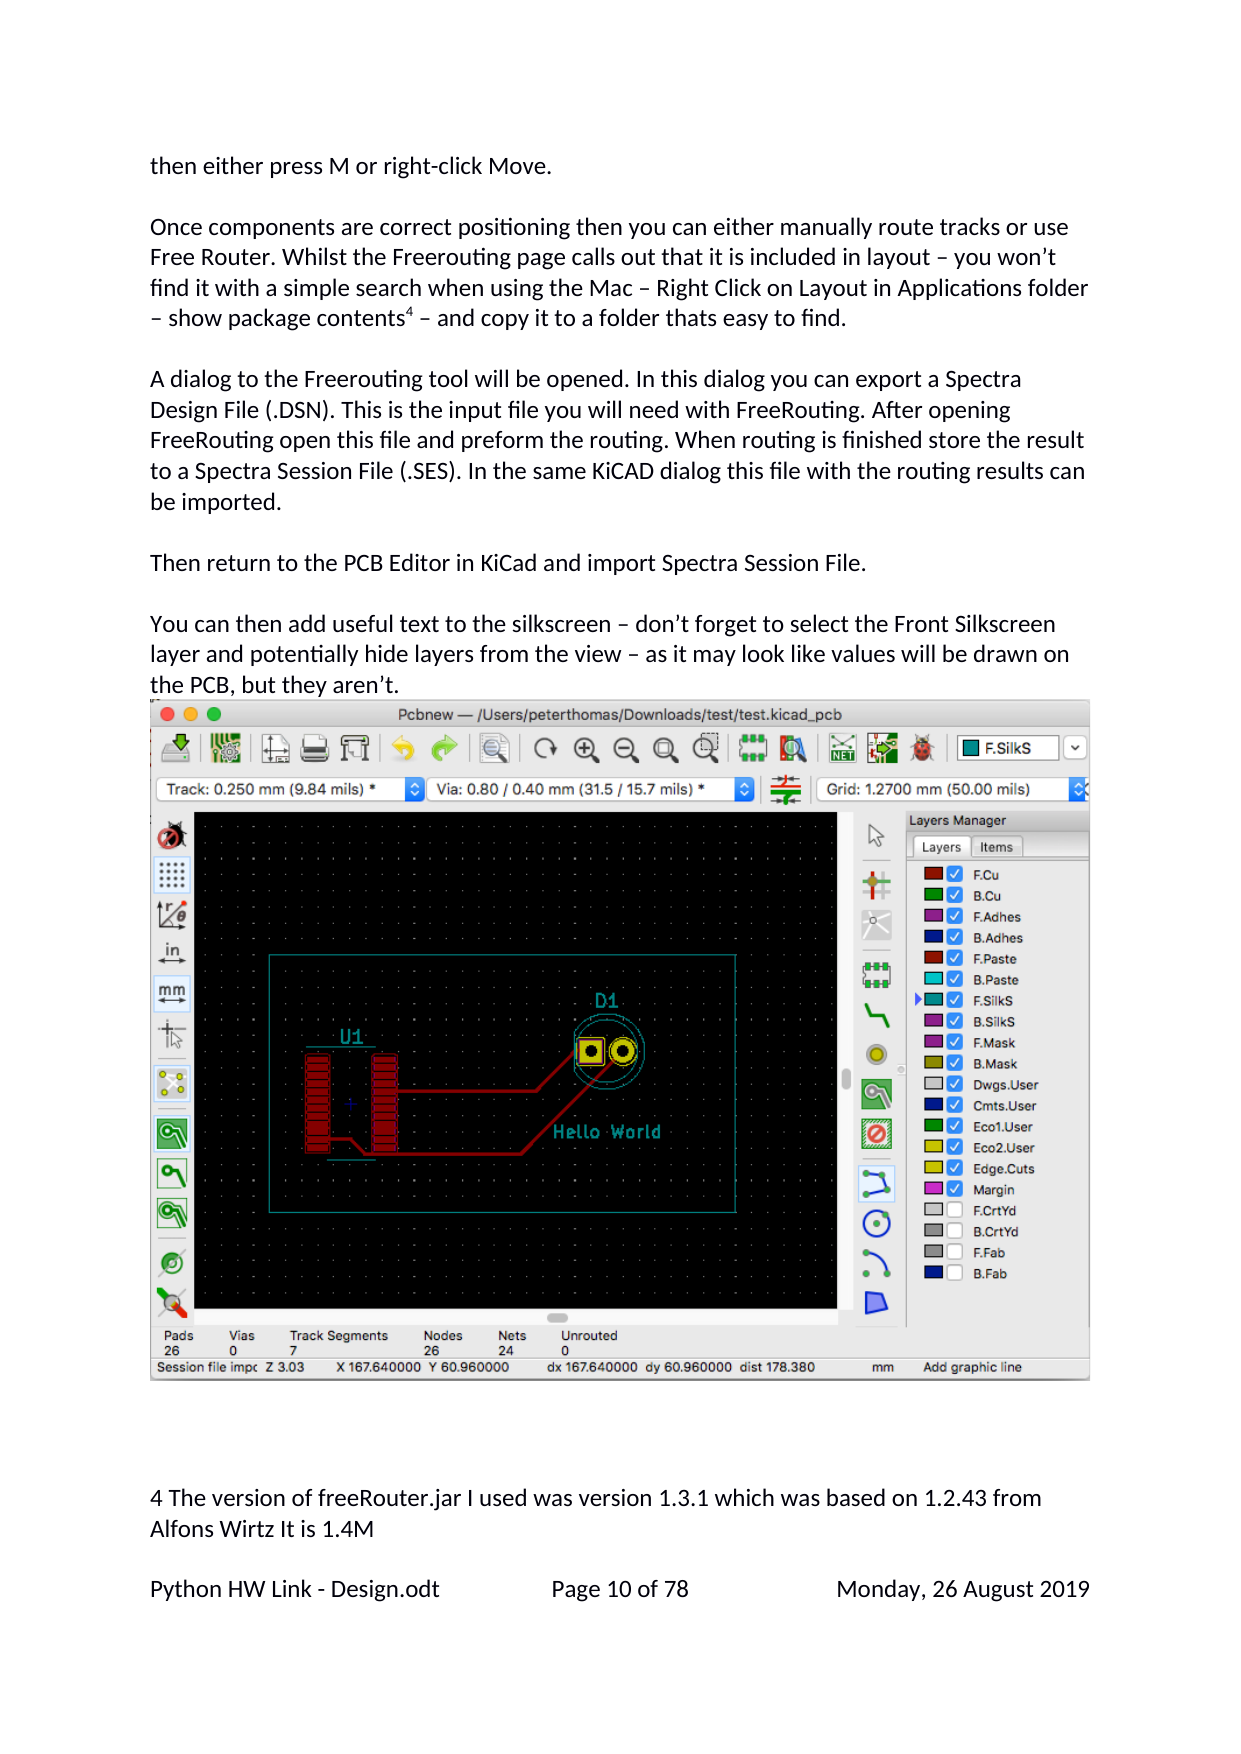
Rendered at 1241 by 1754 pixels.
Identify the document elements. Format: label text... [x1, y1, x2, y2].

text You can then add useful text to the silkscreen – don’t forget to select the Front Silkscreen layer and potentially hide layers from the view – as it may look like values will be drawn on the PCB, but they aren’t. [150, 608, 1090, 699]
text Then return to the PCB Editor in KiCad and import Spectra Session File. [150, 547, 1090, 577]
text The version of freeRouter.jar I used was version 1.3.1 which was based on 1.2.43 from Alfons Wirtz It is 1.4M [150, 1482, 1090, 1543]
text then either press M or right-click Move. [150, 150, 1090, 181]
text A dialog to the Freerouting tool will be opened. In this dialog you can export a Spectra Design File (.DSN). This is the input file you will need with FreeRouting. After opening FreeRouting open this file and preform the routing. When routing is finished store the result to a Spectra Session File (.SES). In the same KiCAD dialog this file with the routing results can be imported. [150, 364, 1090, 516]
text Once components are correct positioning then you can either manually route tracks or use Free Router. Whilst the Freerouting page calls out that it is included in layout – you won’t find it with a simple search when using the Mac – Right Click on Layout in Applications folder – show package contents – and copy it to a folder thats easy to find. [150, 211, 1090, 333]
picture [150, 699, 1091, 1381]
